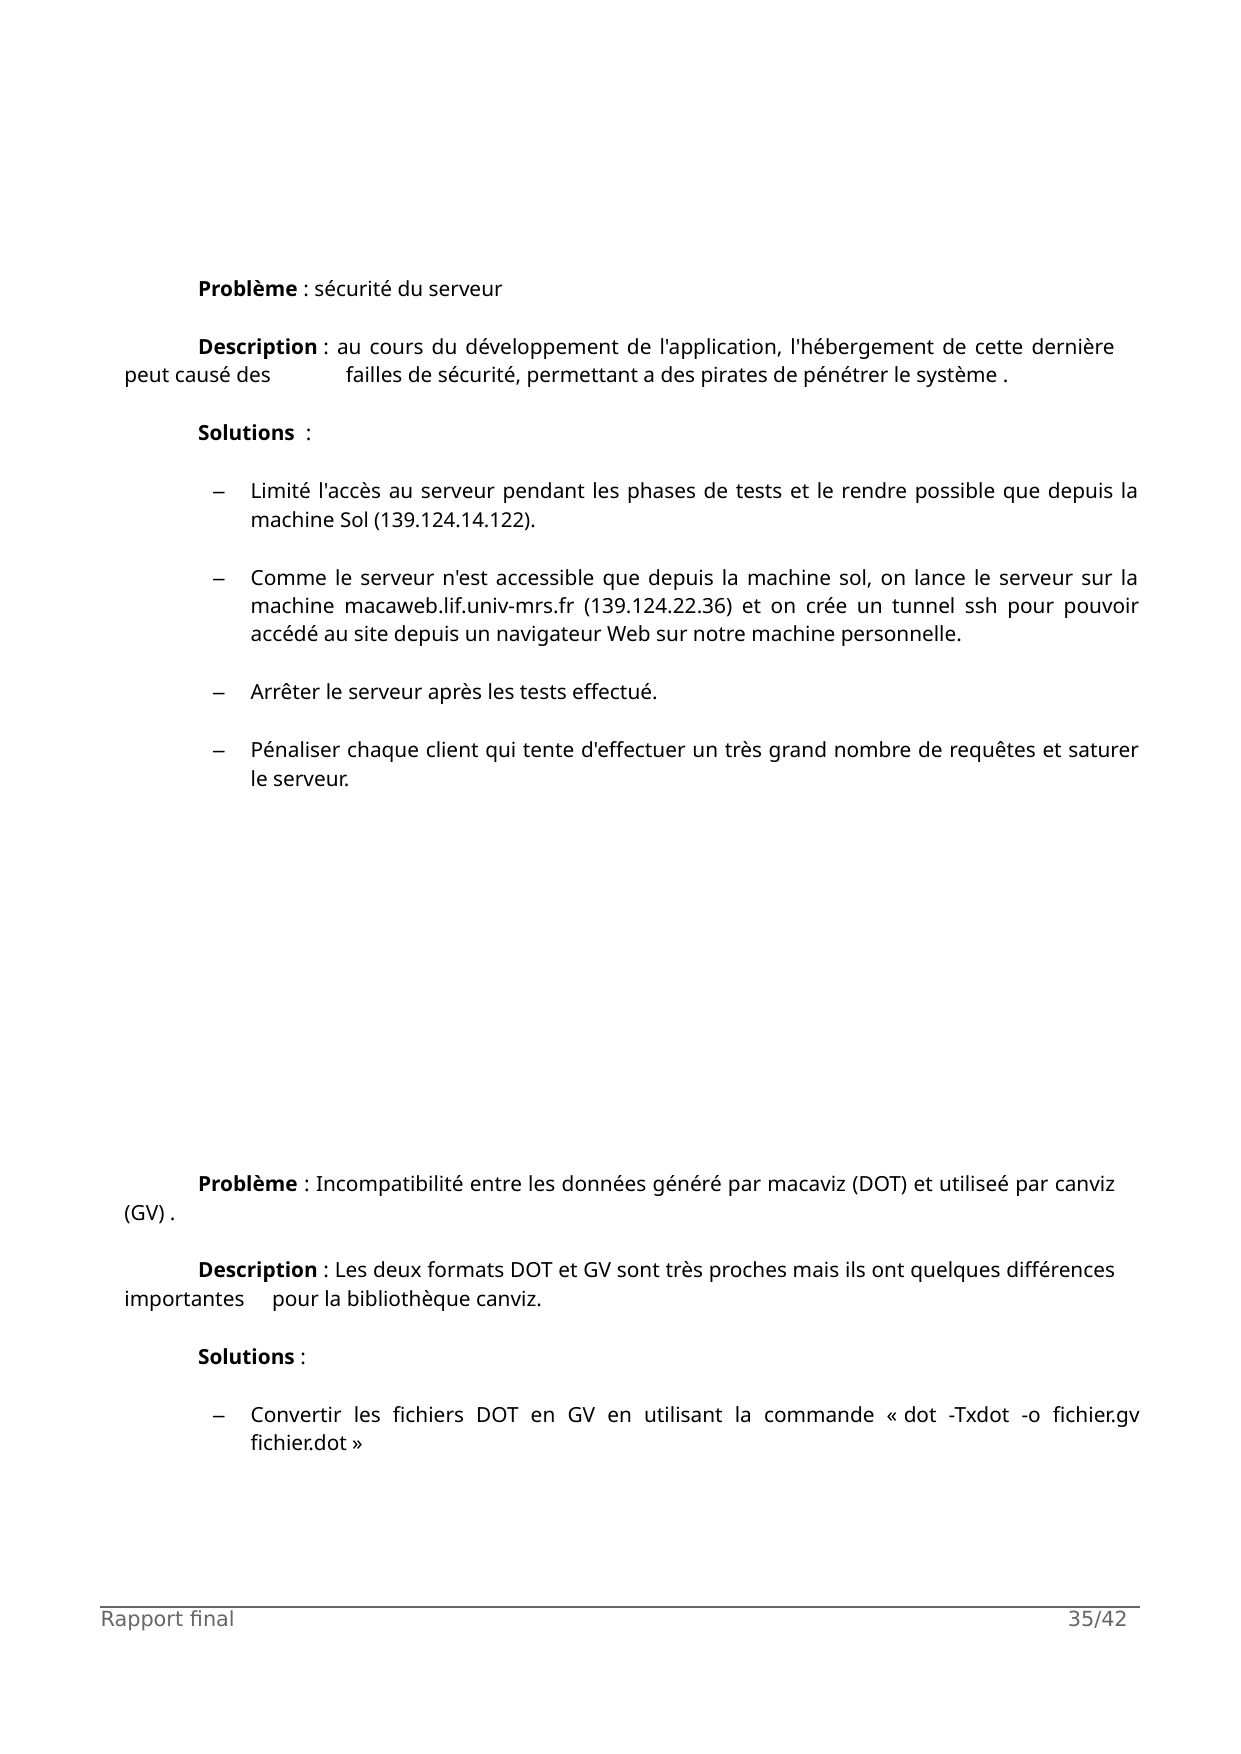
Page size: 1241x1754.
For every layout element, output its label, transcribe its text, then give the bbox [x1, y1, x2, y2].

text Solutions : [124, 1342, 1116, 1370]
text Solutions : [124, 418, 1116, 447]
list Comme le serveur n'est accessible que depuis la machine sol, on lance le serveur sur la machine macaweb.lif.univ-mrs.fr (139.124.22.36) et on crée un tunnel ssh pour pouvoir accédé au site depuis un navigateur Web sur notre machine personnelle. [213, 563, 1140, 648]
text Description : Les deux formats DOT et GV sont très proches mais ils ont quelques différences importantes pour la bibliothèque canviz. [124, 1256, 1116, 1312]
text Description : au cours du développement de l'application, l'hébergement de cette dernière peut causé des failles de sécurité, permettant a des pirates de pénétrer le système . [124, 332, 1116, 389]
list Limité l'accès au serveur pendant les phases de tests et le rendre possible que depuis la machine Sol (139.124.14.122). [213, 476, 1140, 533]
list Arrêter le serveur après les tests effectué. [213, 677, 1140, 706]
text Problème : Incompatibilité entre les données généré par macaviz (DOT) et utiliseé par canviz (GV) . [124, 1169, 1116, 1226]
text Problème : sécurité du serveur [124, 274, 1116, 303]
list Pénaliser chaque client qui tente d'effectuer un très grand nombre de requêtes et saturer le serveur. [213, 735, 1140, 792]
list Convertir les fichiers DOT en GV en utilisant la commande « dot -Txdot -o fichier.gv fichier.dot » [213, 1400, 1140, 1457]
